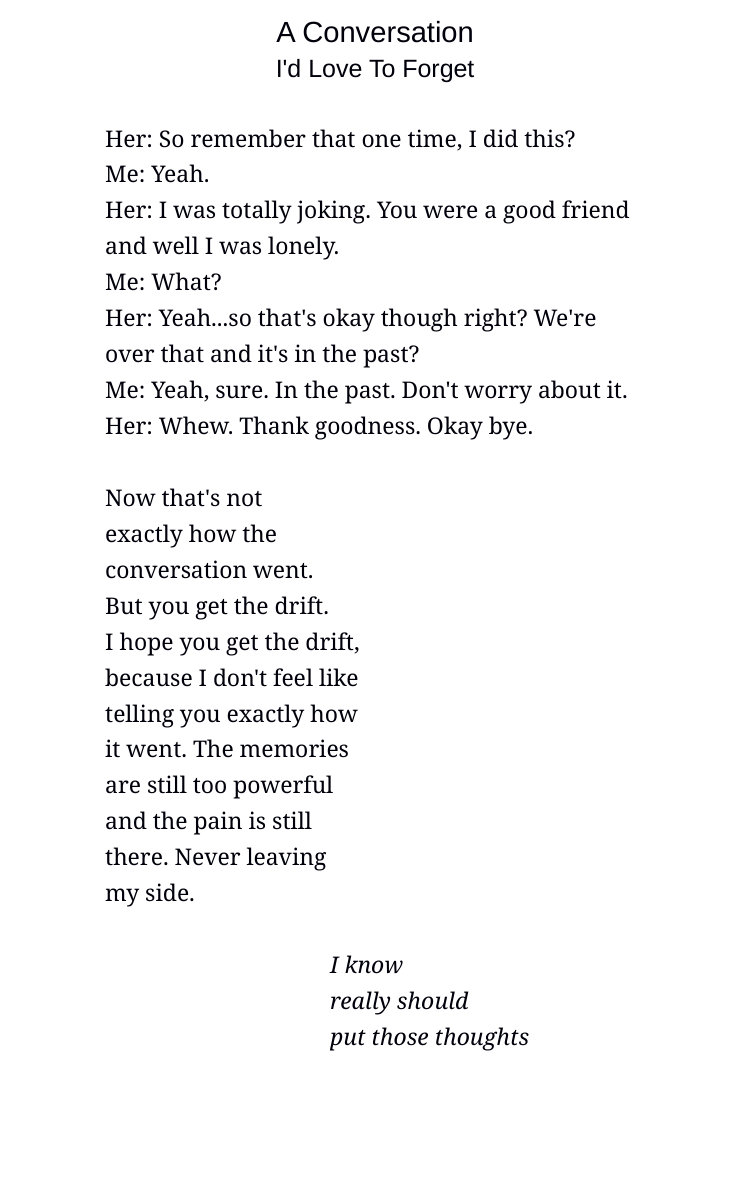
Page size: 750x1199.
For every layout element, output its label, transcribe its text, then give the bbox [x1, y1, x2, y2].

text I hope you get the drift, [105, 626, 645, 657]
text But you get the drift. [105, 590, 645, 621]
text Her: So remember that one time, I did this? [105, 122, 645, 154]
text I know [105, 949, 645, 980]
text there. Never leaving [105, 841, 645, 872]
text A Conversation [105, 15, 645, 48]
text Her: Whew. Thank goodness. Okay bye. [105, 410, 645, 441]
text it went. The memories [105, 733, 645, 765]
text Her: Yeah...so that's okay though right? We're over that and it's in the past? [105, 302, 645, 369]
text Me: Yeah. [105, 158, 645, 190]
text telling you exactly how [105, 697, 645, 729]
text Me: Yeah, sure. In the past. Don't worry about it. [105, 374, 645, 405]
text because I don't feel like [105, 662, 645, 693]
text Me: What? [105, 266, 645, 297]
text Now that's not [105, 482, 645, 513]
text and the pain is still [105, 805, 645, 837]
text my side. [105, 877, 645, 908]
text really should [105, 985, 645, 1016]
text I'd Love To Forget [105, 53, 645, 82]
text exactly how the [105, 518, 645, 549]
text conversation went. [105, 554, 645, 585]
text are still too powerful [105, 769, 645, 801]
text put those thoughts [105, 1021, 645, 1052]
text Her: I was totally joking. You were a good friend and well I was lonely. [105, 194, 645, 262]
